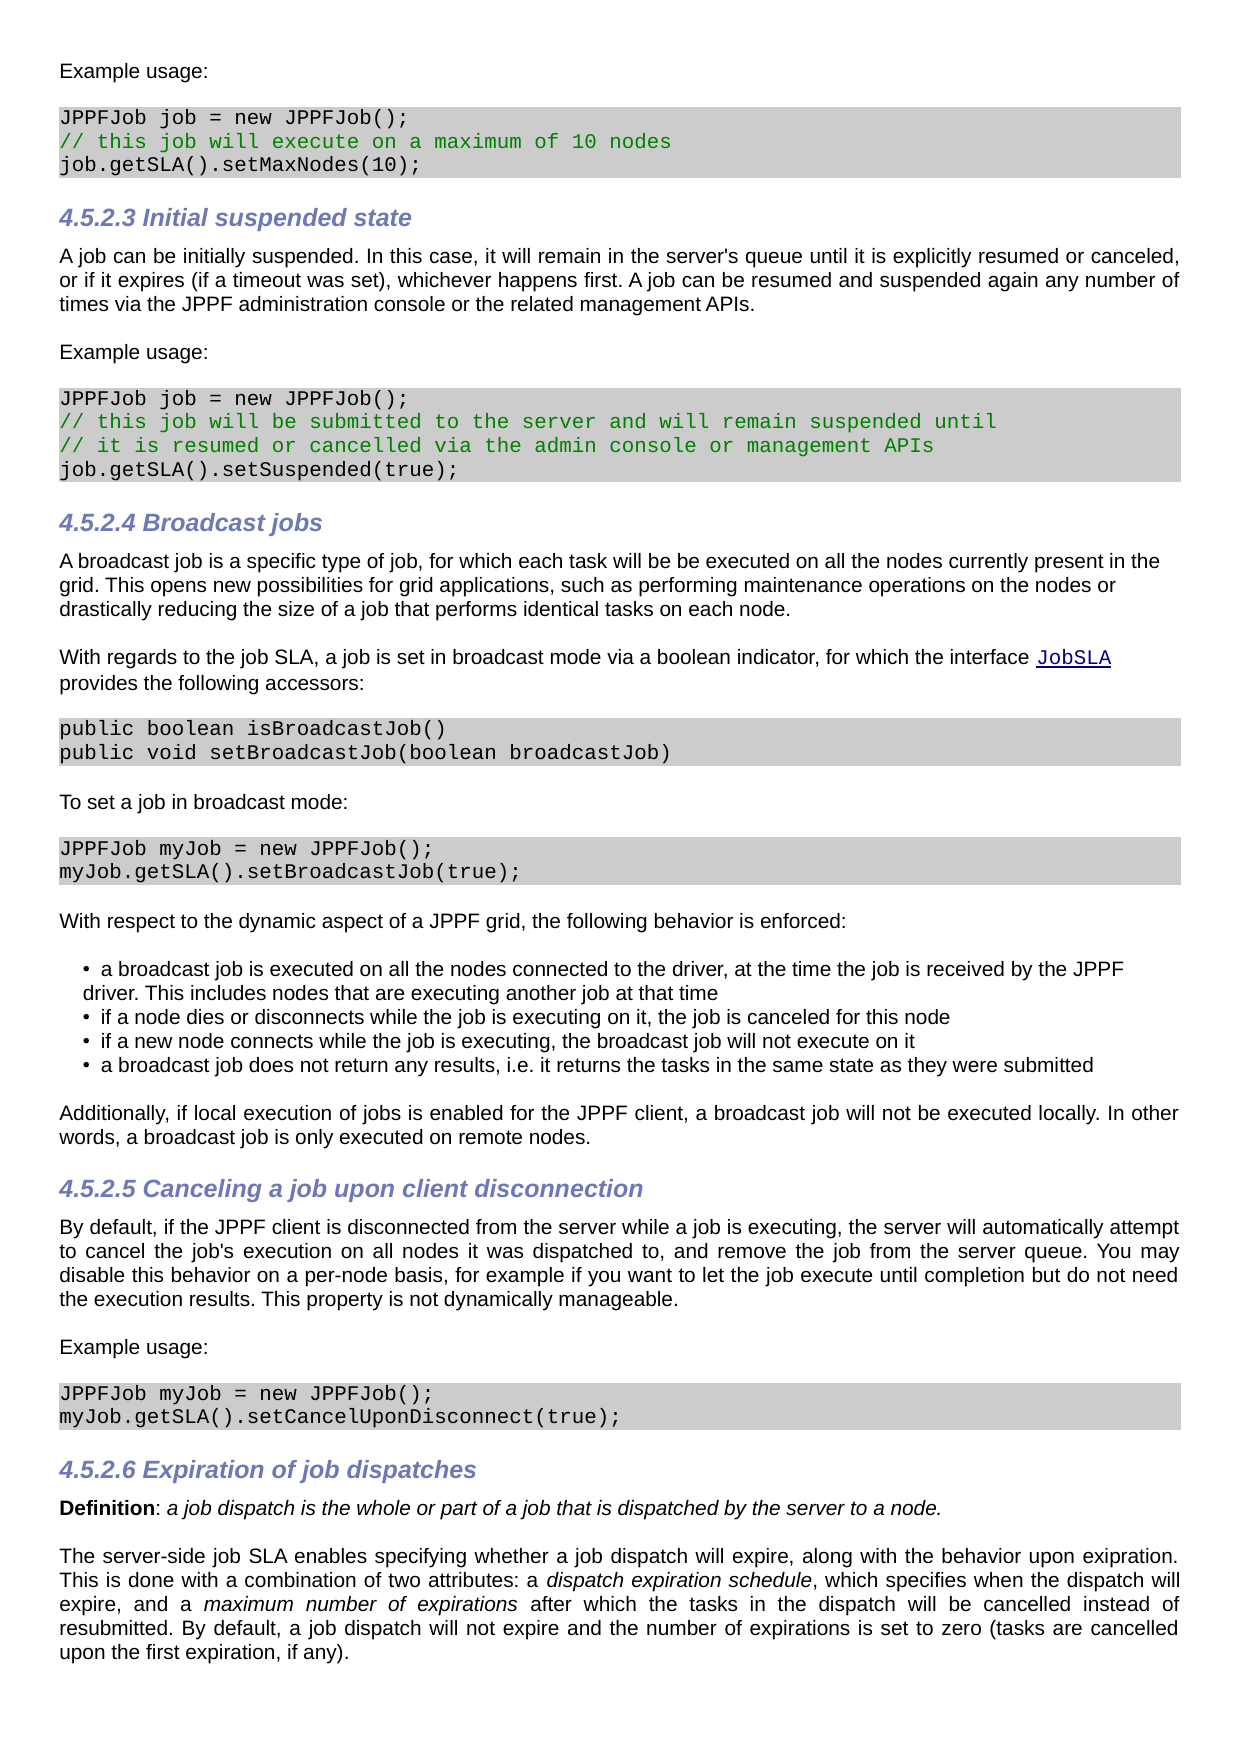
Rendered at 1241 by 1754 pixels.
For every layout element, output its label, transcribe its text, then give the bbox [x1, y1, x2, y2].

text // this job will be submitted to the server and will remain suspended until [59, 412, 1181, 435]
list if a new node connects while the job is executing, the broadcast job will not execute on it [83, 1029, 1181, 1053]
text By default, if the JPPF client is disconnected from the server while a job is executing, the server will automatically attempt to cancel the job's execution on all nodes it was dispatched to, and remove the job from the server queue. You may disable this behavior on a per-node basis, for example if you want to let the job execute until completion but do not need the execution results. This property is not dynamically manageable. [59, 1215, 1181, 1311]
list a broadcast job is executed on all the nodes connected to the driver, at the time the job is received by the JPPF driver. This includes nodes that are executing another job at that time [83, 957, 1181, 1005]
text public boolean isBroadcastJob() [59, 718, 1181, 742]
subtitle Expiration of job dispatches [59, 1455, 1181, 1484]
text public void setBroadcastJob(boolean broadcastJob) [59, 742, 1181, 766]
text A broadcast job is a specific type of job, for which each task will be be executed on all the nodes currently present in the grid. This opens new possibilities for grid applications, such as performing maintenance operations on the nodes or drastically reducing the size of a job that performs identical tasks on each node. [59, 549, 1181, 621]
text Definition: a job dispatch is the whole or part of a job that is dispatched by the server to a node. [59, 1496, 1181, 1520]
text With regards to the job SLA, a job is set in broadcast mode via a boolean indicator, for which the interface JobSLA provides the following accessors: [59, 644, 1181, 694]
text Example usage: [59, 59, 1181, 83]
text // it is resumed or cancelled via the admin console or management APIs [59, 435, 1181, 459]
text With respect to the dynamic aspect of a JPPF grid, the following behavior is enforced: [59, 909, 1181, 933]
text A job can be initially suspended. In this case, it will remain in the server's queue until it is explicitly resumed or canceled, or if it expires (if a timeout was set), whichever happens first. A job can be resumed and suspended again any number of times via the JPPF administration console or the related management APIs. [59, 244, 1181, 316]
text JPPFJob job = new JPPFJob(); [59, 388, 1181, 412]
text myJob.getSLA().setCancelUponDisconnect(true); [59, 1406, 1181, 1430]
text JPPFJob myJob = new JPPFJob(); [59, 837, 1181, 861]
text Additionally, if local execution of jobs is enabled for the JPPF client, a broadcast job will not be executed locally. In other words, a broadcast job is only executed on remote nodes. [59, 1101, 1181, 1149]
text To set a job in broadcast mode: [59, 789, 1181, 813]
text // this job will execute on a maximum of 10 nodes [59, 131, 1181, 154]
list a broadcast job does not return any results, i.e. it returns the tasks in the same state as they were submitted [83, 1053, 1181, 1077]
text job.getSLA().setSuspended(true); [59, 459, 1181, 482]
text JPPFJob myJob = new JPPFJob(); [59, 1383, 1181, 1406]
list if a node dies or disconnects while the job is executing on it, the job is canceled for this node [83, 1005, 1181, 1029]
subtitle Canceling a job upon client disconnection [59, 1174, 1181, 1202]
text Example usage: [59, 340, 1181, 364]
text myJob.getSLA().setBroadcastJob(true); [59, 861, 1181, 885]
subtitle Broadcast jobs [59, 507, 1181, 536]
text JPPFJob job = new JPPFJob(); [59, 107, 1181, 131]
text The server-side job SLA enables specifying whether a job dispatch will expire, along with the behavior upon exipration. This is done with a combination of two attributes: a dispatch expiration schedule, which specifies when the dispatch will expire, and a maximum number of expirations after which the tasks in the dispatch will be cancelled instead of resubmitted. By default, a job dispatch will not expire and the number of expirations is set to zero (tasks are cancelled upon the first expiration, if any). [59, 1544, 1181, 1664]
text job.getSLA().setMaxNodes(10); [59, 154, 1181, 178]
text Example usage: [59, 1335, 1181, 1359]
subtitle Initial suspended state [59, 203, 1181, 232]
